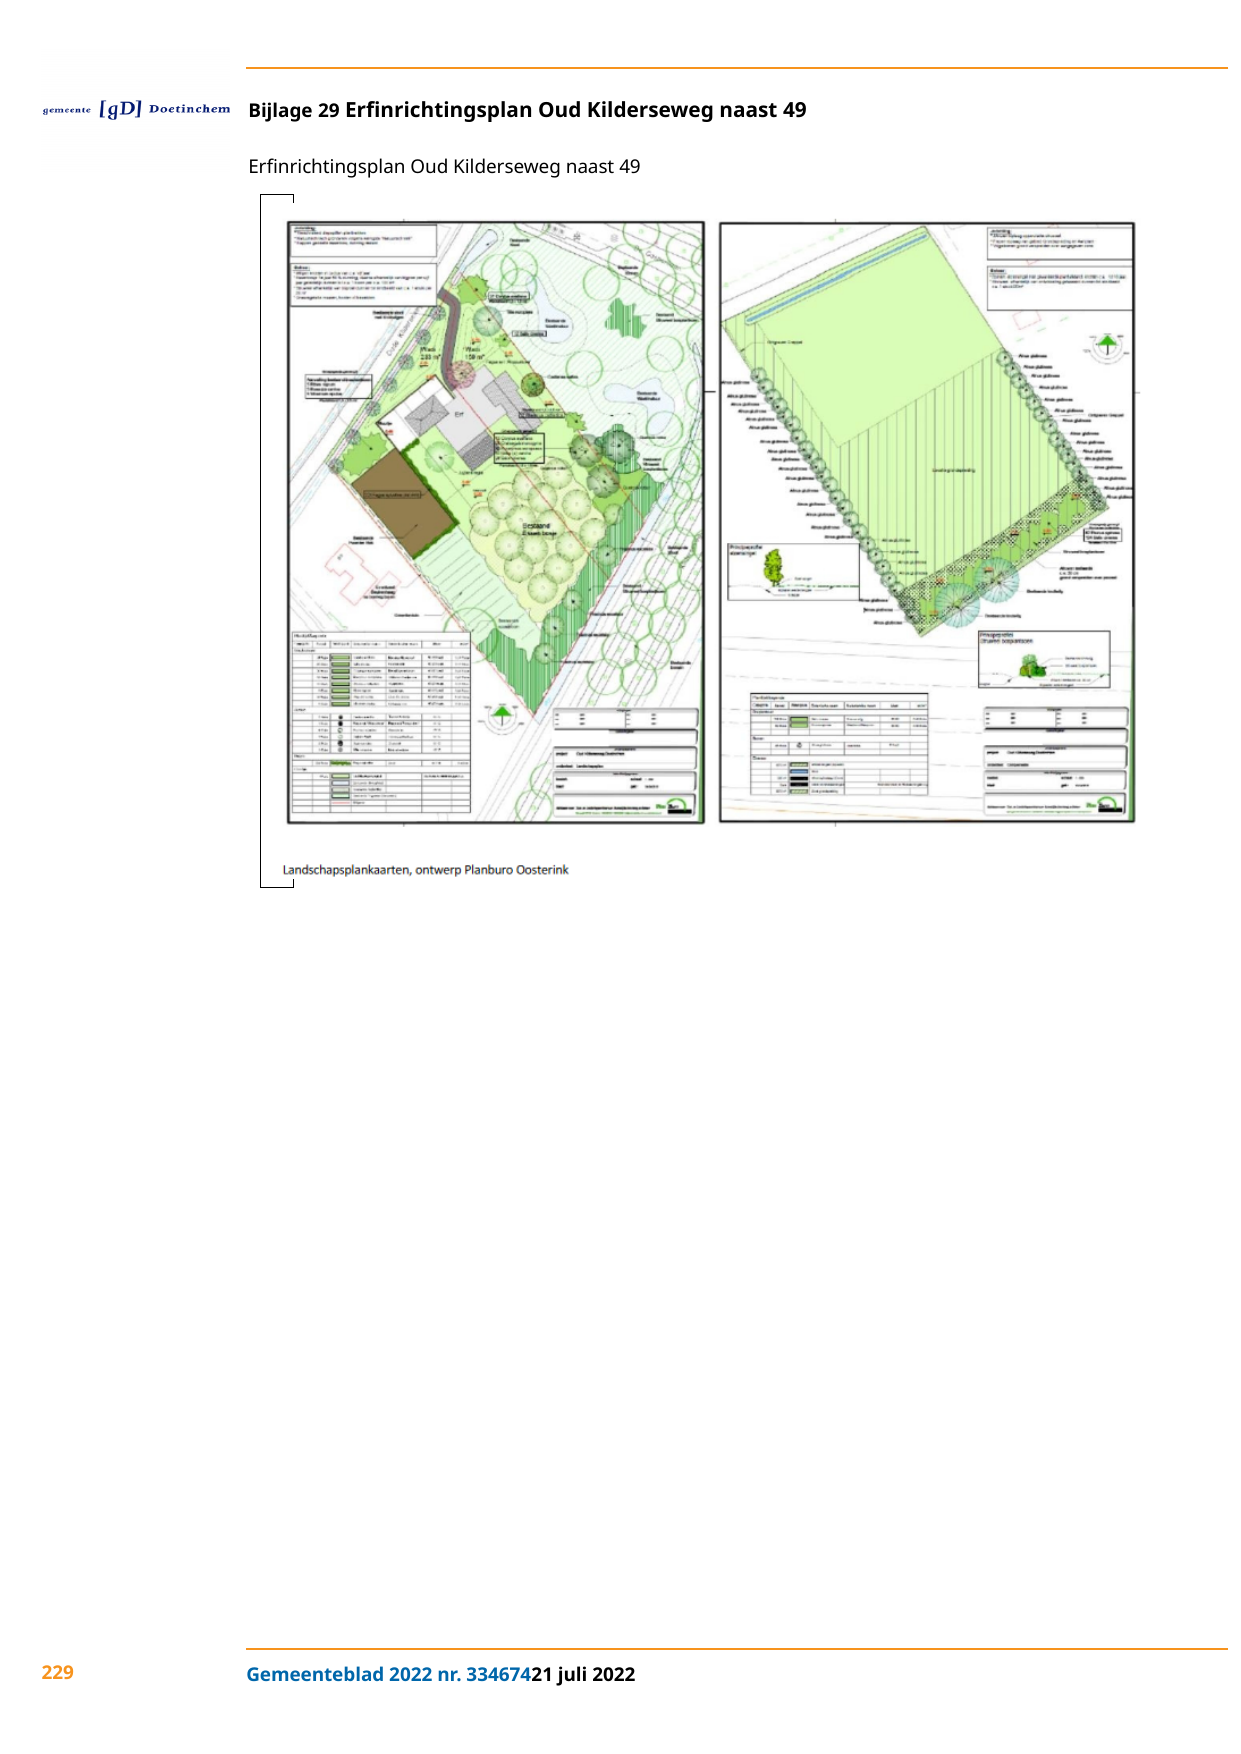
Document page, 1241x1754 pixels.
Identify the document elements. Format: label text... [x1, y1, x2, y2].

text Erfinrichtingsplan Oud Kilderseweg naast 49 [248, 153, 1152, 179]
picture [268, 203, 1155, 879]
text Bijlage 29 Erfinrichtingsplan Oud Kilderseweg naast 49 [248, 95, 1152, 123]
picture [41, 47, 231, 172]
